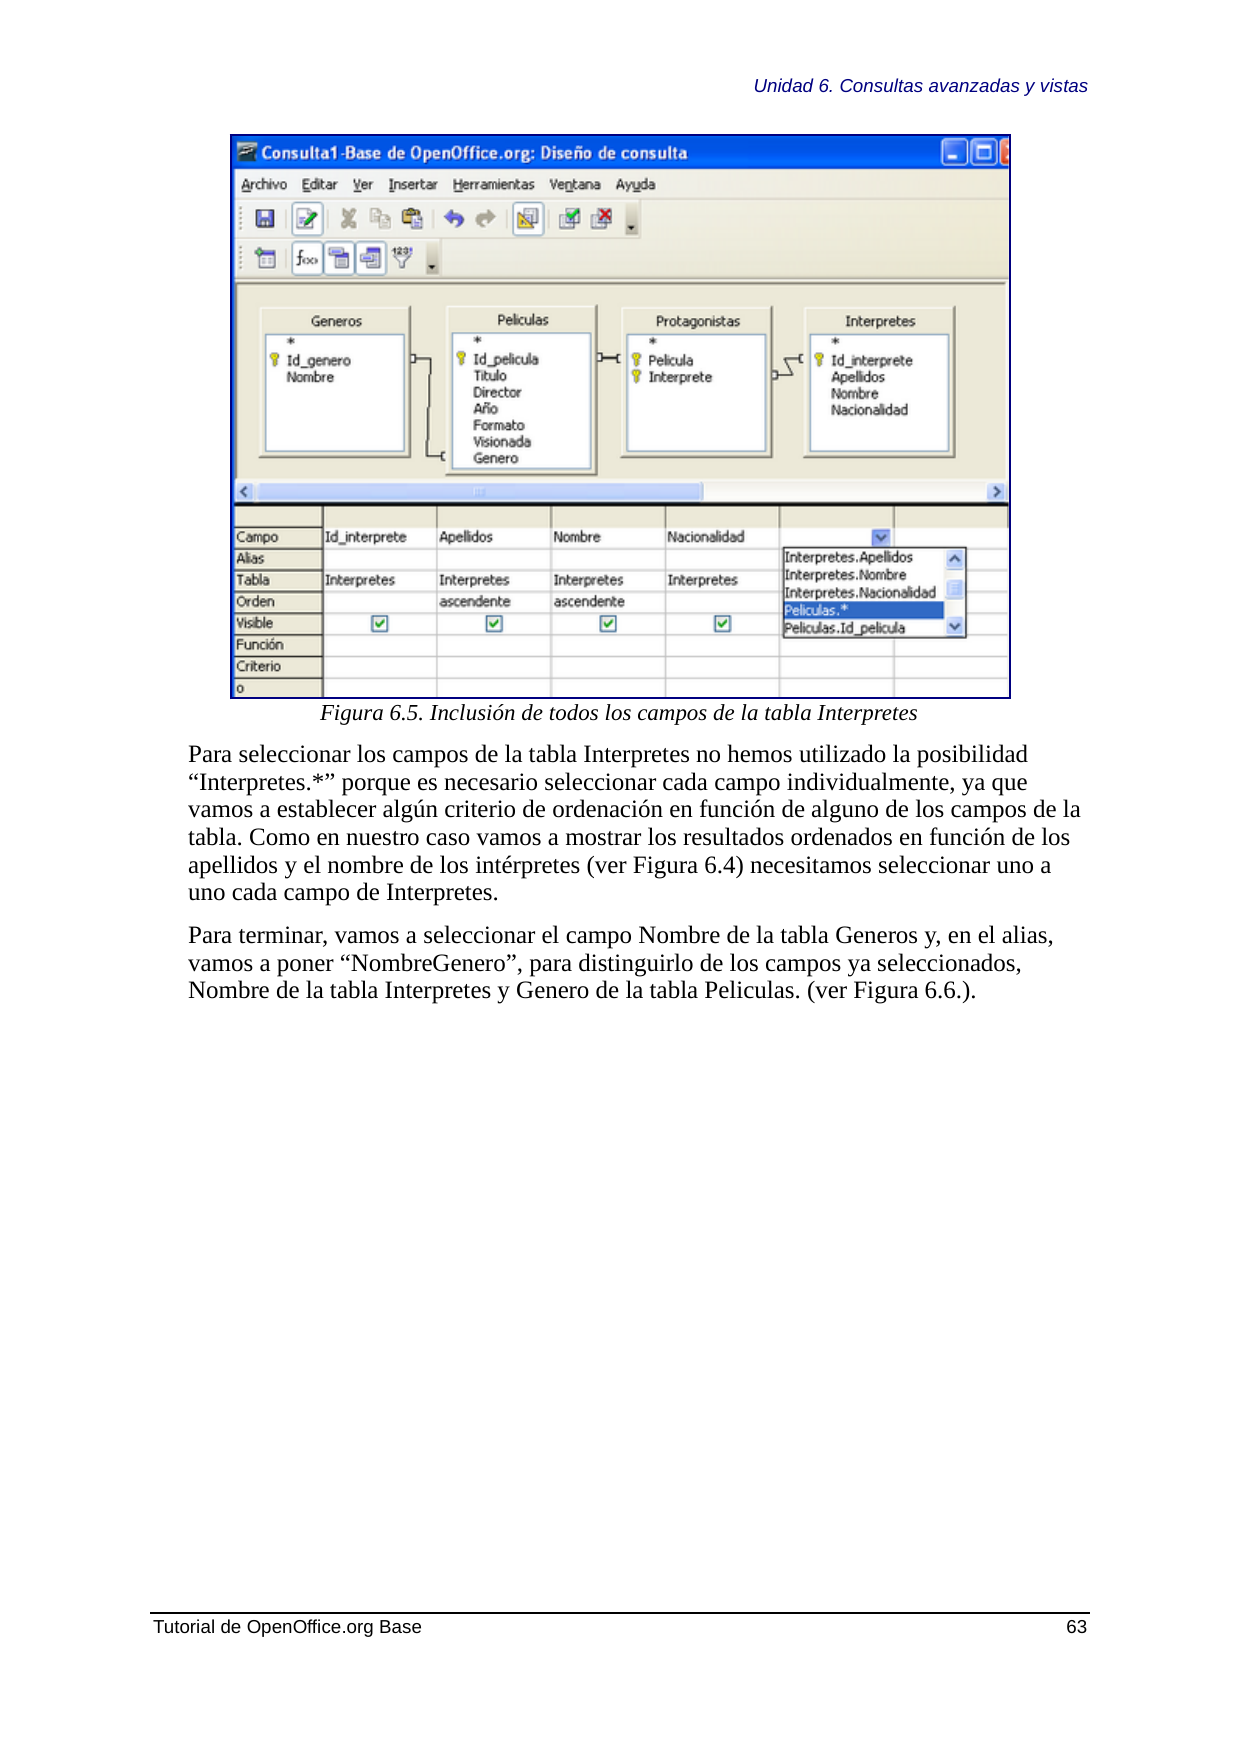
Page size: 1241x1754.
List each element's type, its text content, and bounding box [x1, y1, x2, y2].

text Figura 6.5. Inclusión de todos los campos de la tabla Interpretes [150, 697, 1090, 725]
text Para terminar, vamos a seleccionar el campo Nombre de la tabla Generos y, en el alias, vamos a poner “NombreGenero”, para distinguirlo de los campos ya seleccionados, Nombre de la tabla Interpretes y Genero de la tabla Peliculas. (ver Figura 6.6.). [188, 921, 1090, 1004]
text Para seleccionar los campos de la tabla Interpretes no hemos utilizado la posibilidad “Interpretes.*” porque es necesario seleccionar cada campo individualmente, ya que vamos a establecer algún criterio de ordenación en función de alguno de los campos de la tabla. Como en nuestro caso vamos a mostrar los resultados ordenados en función de los apellidos y el nombre de los intérpretes (ver Figura 6.4) necesitamos seleccionar uno a uno cada campo de Interpretes. [188, 740, 1090, 906]
picture [232, 136, 1009, 697]
